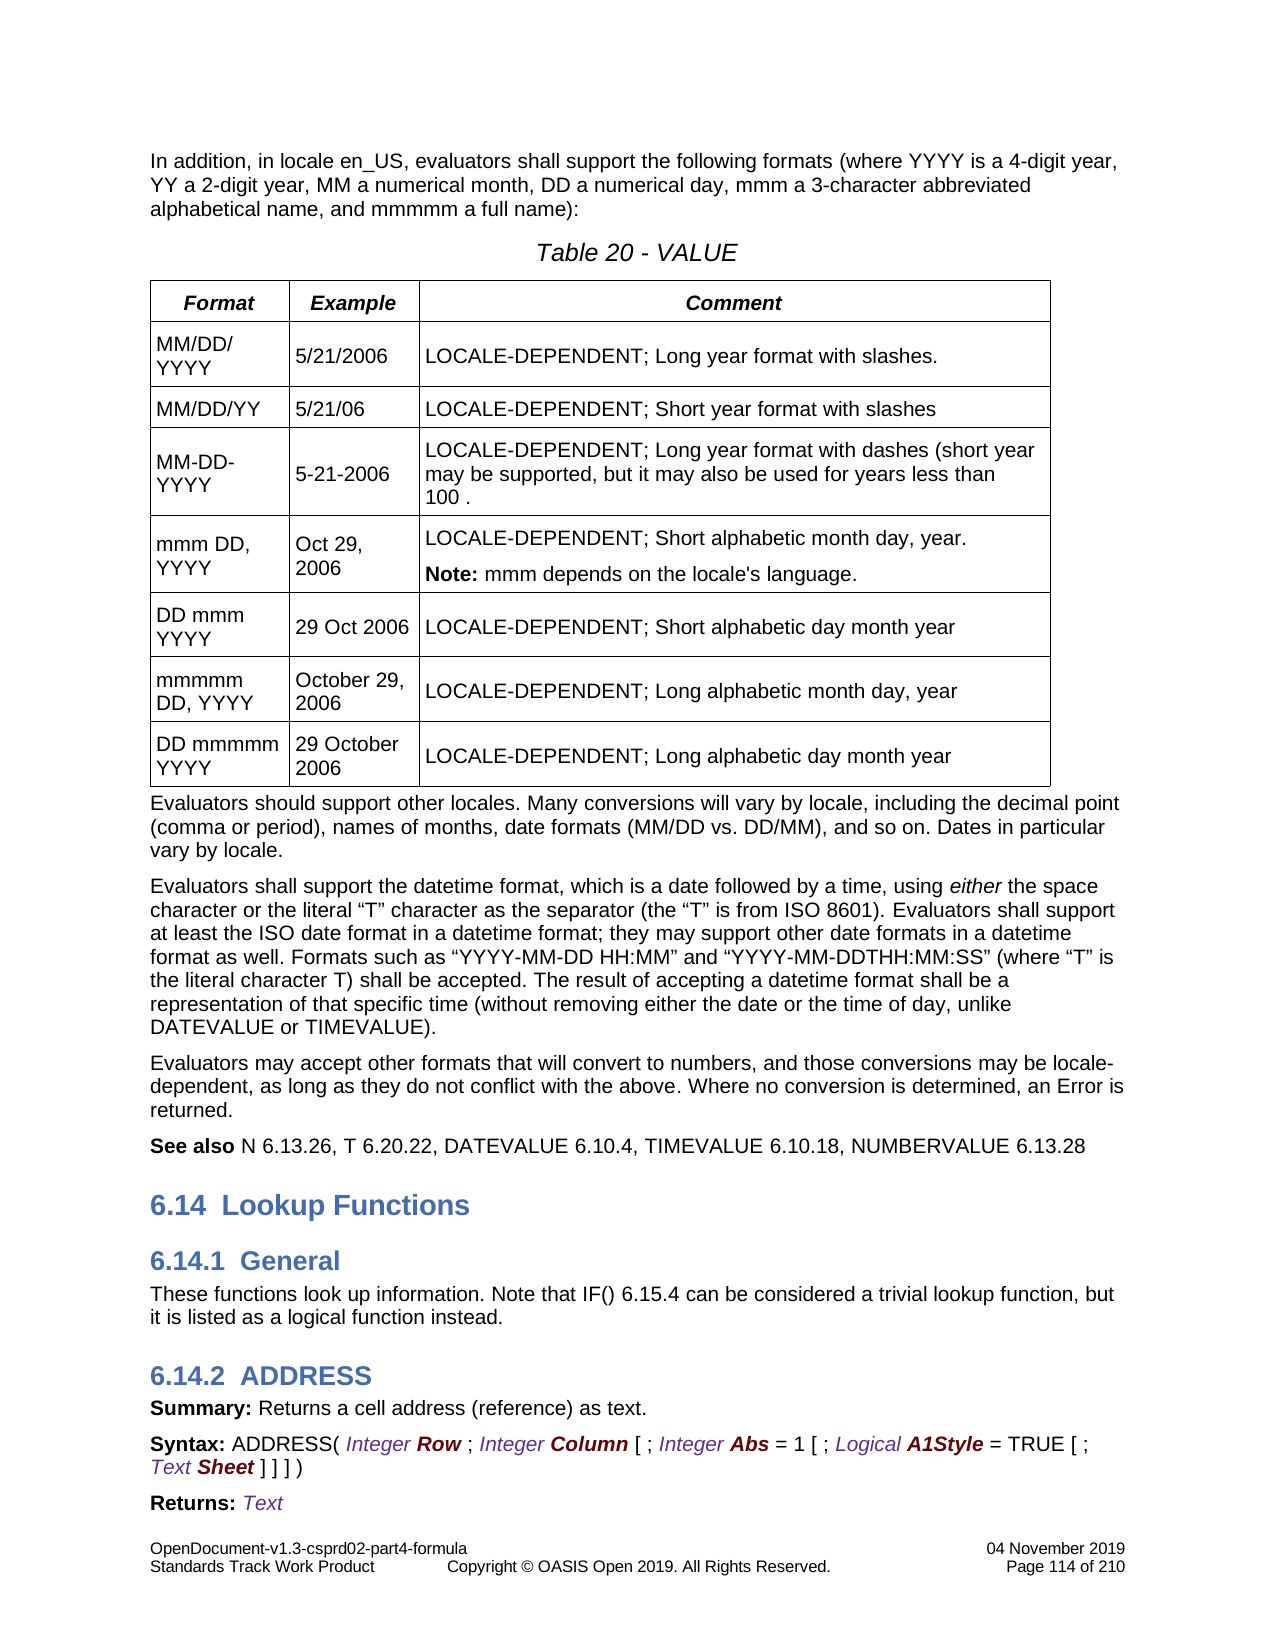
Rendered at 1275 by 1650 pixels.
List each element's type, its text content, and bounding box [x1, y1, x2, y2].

table_cell mmmmm DD, YYYY [151, 657, 289, 721]
subtitle General [150, 1246, 1125, 1276]
text In addition, in locale en_US, evaluators shall support the following formats (where YYYY is a 4-digit year, YY a 2-digit year, MM a numerical month, DD a numerical day, mmm a 3-character abbreviated alphabetical name, and mmmmm a full name): [150, 150, 1125, 221]
table_cell LOCALE-DEPENDENT; Short alphabetic month day, year. Note: mmm depends on the locale's language. [420, 516, 1050, 592]
table_cell 29 Oct 2006 [290, 593, 419, 656]
table_header Comment [420, 281, 1050, 321]
text Evaluators should support other locales. Many conversions will vary by locale, including the decimal point (comma or period), names of months, date formats (MM/DD vs. DD/MM), and so on. Dates in particular vary by locale. [150, 792, 1125, 862]
table_cell LOCALE-DEPENDENT; Long alphabetic day month year [420, 722, 1050, 786]
text Evaluators may accept other formats that will convert to numbers, and those conversions may be locale-dependent, as long as they do not conflict with the above. Where no conversion is determined, an Error is returned. [150, 1051, 1125, 1122]
table_cell LOCALE-DEPENDENT; Long alphabetic month day, year [420, 657, 1050, 721]
text These functions look up information. Note that IF() 6.15.4 can be considered a trivial lookup function, but it is listed as a logical function instead. [150, 1282, 1125, 1329]
table_cell October 29, 2006 [290, 657, 419, 721]
table_cell DD mmmmm YYYY [151, 722, 289, 786]
table_cell LOCALE-DEPENDENT; Short year format with slashes [420, 387, 1050, 427]
table_cell LOCALE-DEPENDENT; Short alphabetic day month year [420, 593, 1050, 656]
table_cell MM/DD/YY [151, 387, 289, 427]
table_cell 5/21/2006 [290, 322, 419, 386]
table_cell LOCALE-DEPENDENT; Long year format with dashes (short year may be supported, but it may also be used for years less than 100 . [420, 428, 1050, 515]
table_cell 29 October 2006 [290, 722, 419, 786]
text Syntax: ADDRESS( Integer Row ; Integer Column [ ; Integer Abs = 1 [ ; Logical A1Style = TRUE [ ; Text Sheet ] ] ] ) [150, 1432, 1125, 1479]
subtitle ADDRESS [150, 1360, 1125, 1390]
table_cell MM-DD-YYYY [151, 428, 289, 515]
text Table 20 - VALUE [150, 239, 1125, 267]
table_cell Oct 29, 2006 [290, 516, 419, 592]
text Returns: Text [150, 1491, 1125, 1515]
table_cell LOCALE-DEPENDENT; Long year format with slashes. [420, 322, 1050, 386]
table_cell 5/21/06 [290, 387, 419, 427]
text Evaluators shall support the datetime format, which is a date followed by a time, using either the space character or the literal “T” character as the separator (the “T” is from ISO 8601). Evaluators shall support at least the ISO date format in a datetime format; they may support other date formats in a datetime format as well. Formats such as “YYYY-MM-DD HH:MM” and “YYYY-MM-DDTHH:MM:SS” (where “T” is the literal character T) shall be accepted. The result of accepting a datetime format shall be a representation of that specific time (without removing either the date or the time of day, unlike DATEVALUE or TIMEVALUE). [150, 874, 1125, 1039]
text Summary: Returns a cell address (reference) as text. [150, 1396, 1125, 1420]
table_header Example [290, 281, 419, 321]
subtitle Lookup Functions [150, 1189, 1125, 1221]
text See also N 6.13.26, T 6.20.22, DATEVALUE 6.10.4, TIMEVALUE 6.10.18, NUMBERVALUE 6.13.28 [150, 1134, 1125, 1158]
table_header Format [151, 281, 289, 321]
table_cell MM/DD/YYYY [151, 322, 289, 386]
table_cell DD mmm YYYY [151, 593, 289, 656]
table_cell 5-21-2006 [290, 428, 419, 515]
table_cell mmm DD, YYYY [151, 516, 289, 592]
